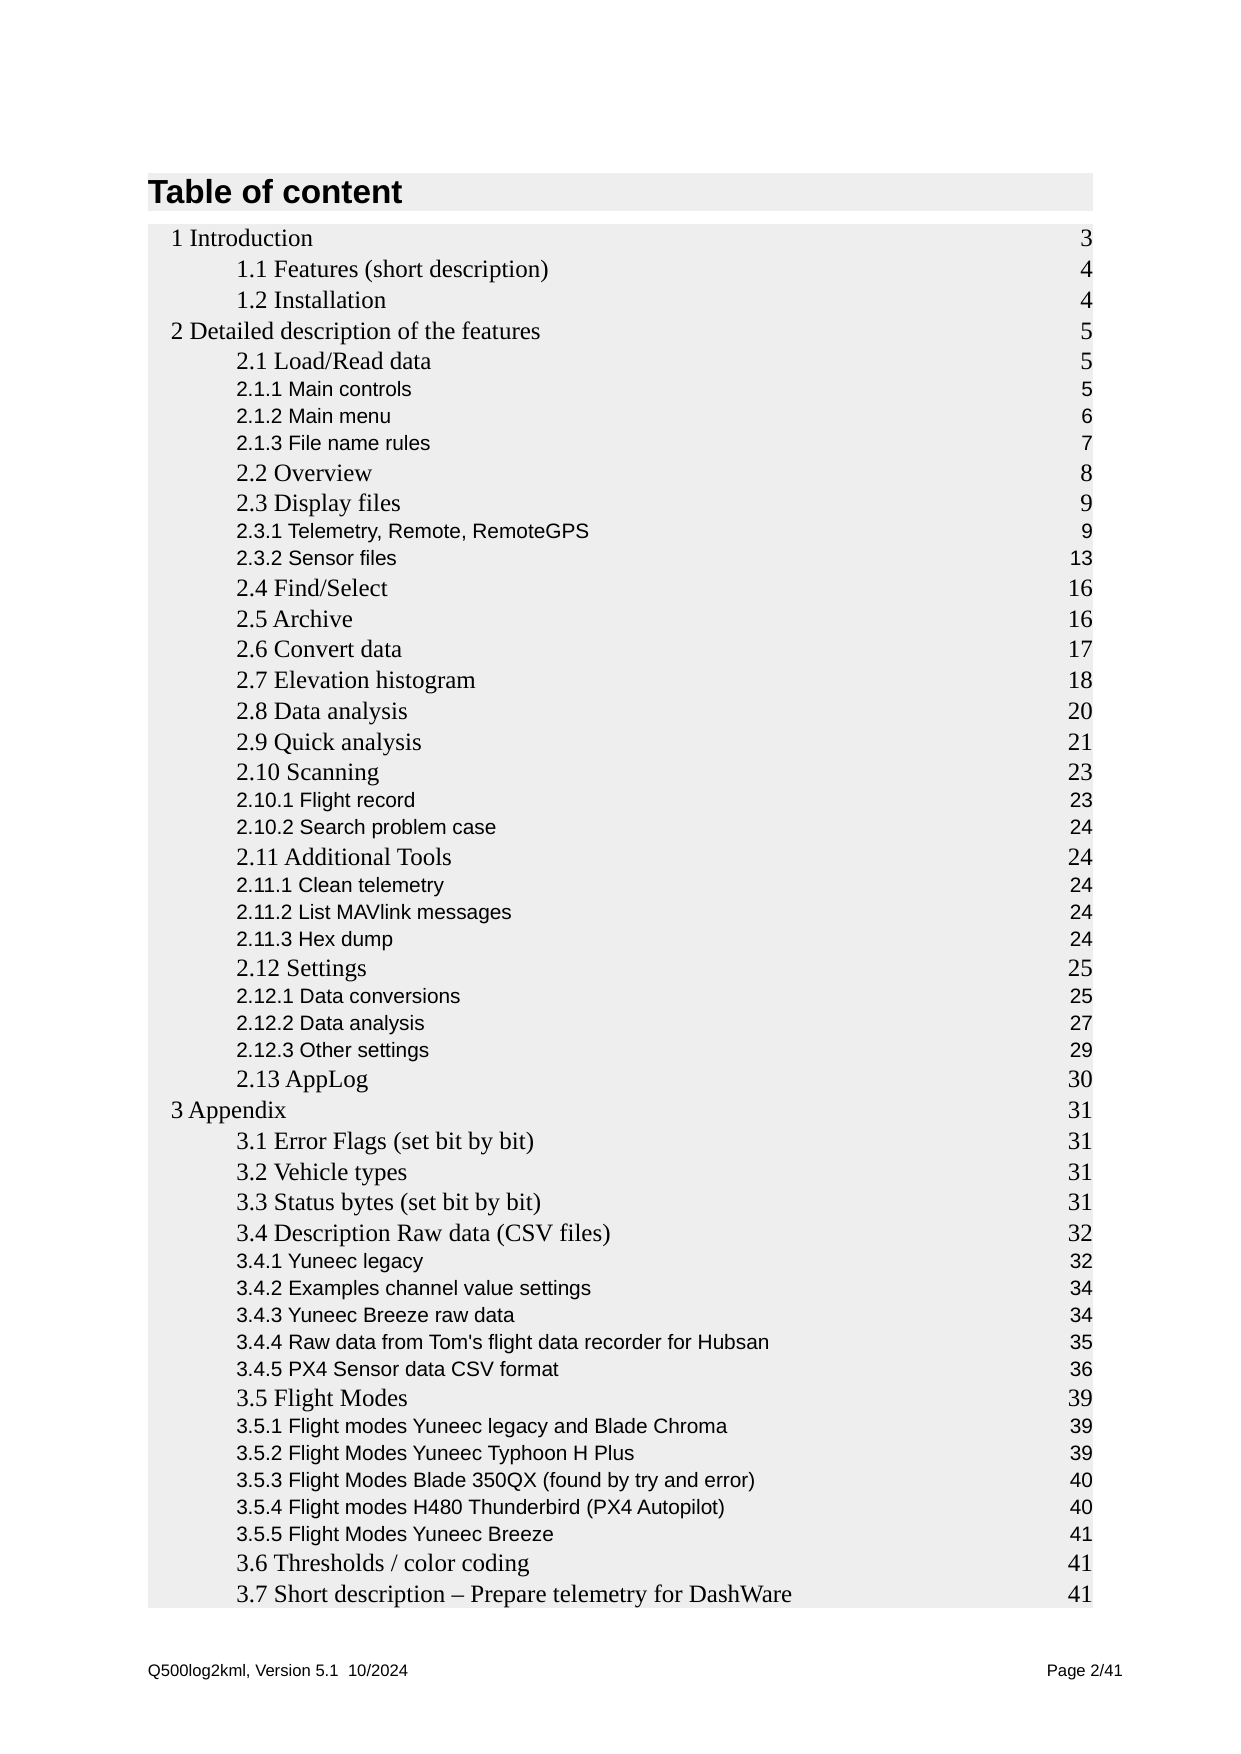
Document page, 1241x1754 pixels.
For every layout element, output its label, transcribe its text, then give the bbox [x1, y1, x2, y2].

text 3.5.4 Flight modes H480 Thunderbird (PX4 Autopilot) 40 [236, 1495, 1093, 1519]
text 3.1 Error Flags (set bit by bit) 31 [236, 1126, 1093, 1155]
text 3.5.3 Flight Modes Blade 350QX (found by try and error) 40 [236, 1468, 1093, 1492]
text 2.3.1 Telemetry, Remote, RemoteGPS 9 [236, 519, 1093, 543]
text 2.1.3 File name rules 7 [236, 431, 1093, 455]
text 2.8 Data analysis 20 [236, 696, 1093, 725]
text 2.10.1 Flight record 23 [236, 788, 1093, 812]
subtitle Table of content [148, 173, 1093, 211]
text 2.13 AppLog 30 [236, 1064, 1093, 1093]
text 1 Introduction 3 [171, 223, 1093, 252]
text 3.4.1 Yuneec legacy 32 [236, 1249, 1093, 1273]
text 2.10.2 Search problem case 24 [236, 815, 1093, 839]
text 2.7 Elevation histogram 18 [236, 665, 1093, 694]
text 2.1.1 Main controls 5 [236, 377, 1093, 401]
text 3.4.4 Raw data from Tom's flight data recorder for Hubsan 35 [236, 1329, 1093, 1353]
text 2.4 Find/Select 16 [236, 573, 1093, 602]
text 2.11.2 List MAVlink messages 24 [236, 899, 1093, 923]
text 2.10 Scanning 23 [236, 757, 1093, 786]
text 2.12.2 Data analysis 27 [236, 1011, 1093, 1035]
text 2.12.3 Other settings 29 [236, 1038, 1093, 1062]
text 1.1 Features (short description) 4 [236, 254, 1093, 283]
text 3.7 Short description – Prepare telemetry for DashWare 41 [236, 1579, 1093, 1608]
text 3.5 Flight Modes 39 [236, 1383, 1093, 1412]
text 2.3 Display files 9 [236, 488, 1093, 517]
text 2.1 Load/Read data 5 [236, 346, 1093, 375]
text 1.2 Installation 4 [236, 285, 1093, 314]
text 3.4.2 Examples channel value settings 34 [236, 1276, 1093, 1300]
text 3.4 Description Raw data (CSV files) 32 [236, 1218, 1093, 1247]
text 2 Detailed description of the features 5 [171, 316, 1093, 344]
text 2.11.1 Clean telemetry 24 [236, 873, 1093, 897]
text 3.2 Vehicle types 31 [236, 1157, 1093, 1186]
text 2.1.2 Main menu 6 [236, 404, 1093, 428]
text 3.5.1 Flight modes Yuneec legacy and Blade Chroma 39 [236, 1414, 1093, 1438]
text 3.5.5 Flight Modes Yuneec Breeze 41 [236, 1522, 1093, 1546]
text 3.4.5 PX4 Sensor data CSV format 36 [236, 1356, 1093, 1380]
text 2.11.3 Hex dump 24 [236, 926, 1093, 950]
text 3.4.3 Yuneec Breeze raw data 34 [236, 1303, 1093, 1327]
text 2.12 Settings 25 [236, 953, 1093, 982]
text 2.9 Quick analysis 21 [236, 727, 1093, 755]
text 2.2 Overview 8 [236, 458, 1093, 487]
text 3.5.2 Flight Modes Yuneec Typhoon H Plus 39 [236, 1441, 1093, 1465]
text 2.11 Additional Tools 24 [236, 842, 1093, 871]
text 2.5 Archive 16 [236, 604, 1093, 632]
text 3.3 Status bytes (set bit by bit) 31 [236, 1187, 1093, 1216]
text 2.3.2 Sensor files 13 [236, 546, 1093, 570]
text 3.6 Thresholds / color coding 41 [236, 1548, 1093, 1577]
text 2.12.1 Data conversions 25 [236, 984, 1093, 1008]
text 3 Appendix 31 [171, 1095, 1093, 1124]
text 2.6 Convert data 17 [236, 634, 1093, 663]
